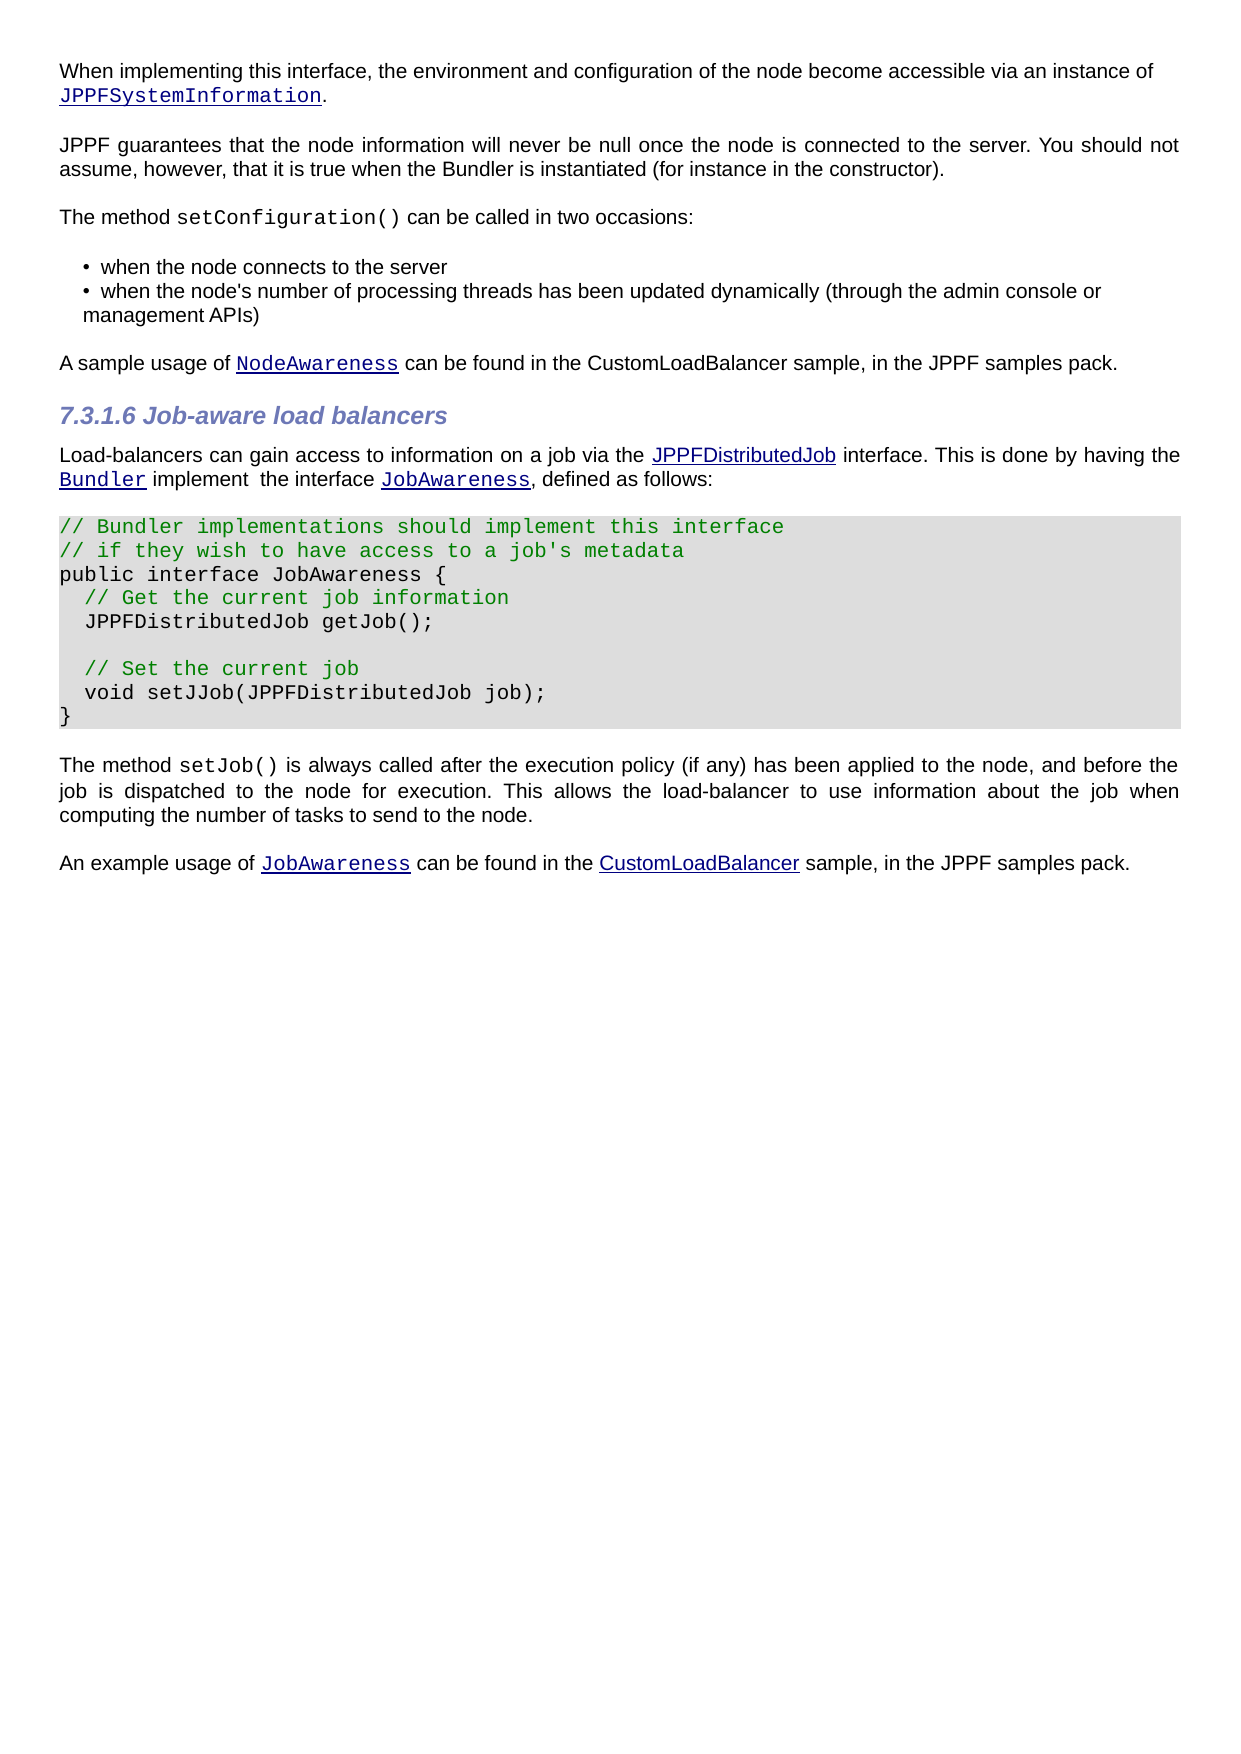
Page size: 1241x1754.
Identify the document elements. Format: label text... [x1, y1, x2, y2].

text Load-balancers can gain access to information on a job via the JPPFDistributedJob interface. This is done by having the Bundler implement the interface JobAwareness, defined as follows: [59, 443, 1181, 492]
text // Set the current job [59, 658, 1181, 682]
text // Bundler implementations should implement this interface [59, 516, 1181, 540]
text JPPFDistributedJob getJob(); [59, 611, 1181, 634]
text The method setConfiguration() can be called in two occasions: [59, 205, 1181, 231]
text public interface JobAwareness { [59, 564, 1181, 587]
text // Get the current job information [59, 587, 1181, 611]
list when the node connects to the server [83, 254, 1181, 278]
text } [59, 706, 1181, 729]
text The method setJob() is always called after the execution policy (if any) has been applied to the node, and before the job is dispatched to the node for execution. This allows the load-balancer to use information about the job when computing the number of tasks to send to the node. [59, 753, 1181, 827]
list when the node's number of processing threads has been updated dynamically (through the admin console or management APIs) [83, 278, 1181, 327]
text When implementing this interface, the environment and configuration of the node become accessible via an instance of JPPFSystemInformation. [59, 59, 1181, 109]
subtitle Job-aware load balancers [59, 401, 1181, 430]
text A sample usage of NodeAwareness can be found in the CustomLoadBalancer sample, in the JPPF samples pack. [59, 351, 1181, 376]
text void setJJob(JPPFDistributedJob job); [59, 682, 1181, 706]
text JPPF guarantees that the node information will never be null once the node is connected to the server. You should not assume, however, that it is true when the Bundler is instantiated (for instance in the constructor). [59, 133, 1181, 181]
text An example usage of JobAwareness can be found in the CustomLoadBalancer sample, in the JPPF samples pack. [59, 851, 1181, 877]
text // if they wish to have access to a job's metadata [59, 540, 1181, 564]
